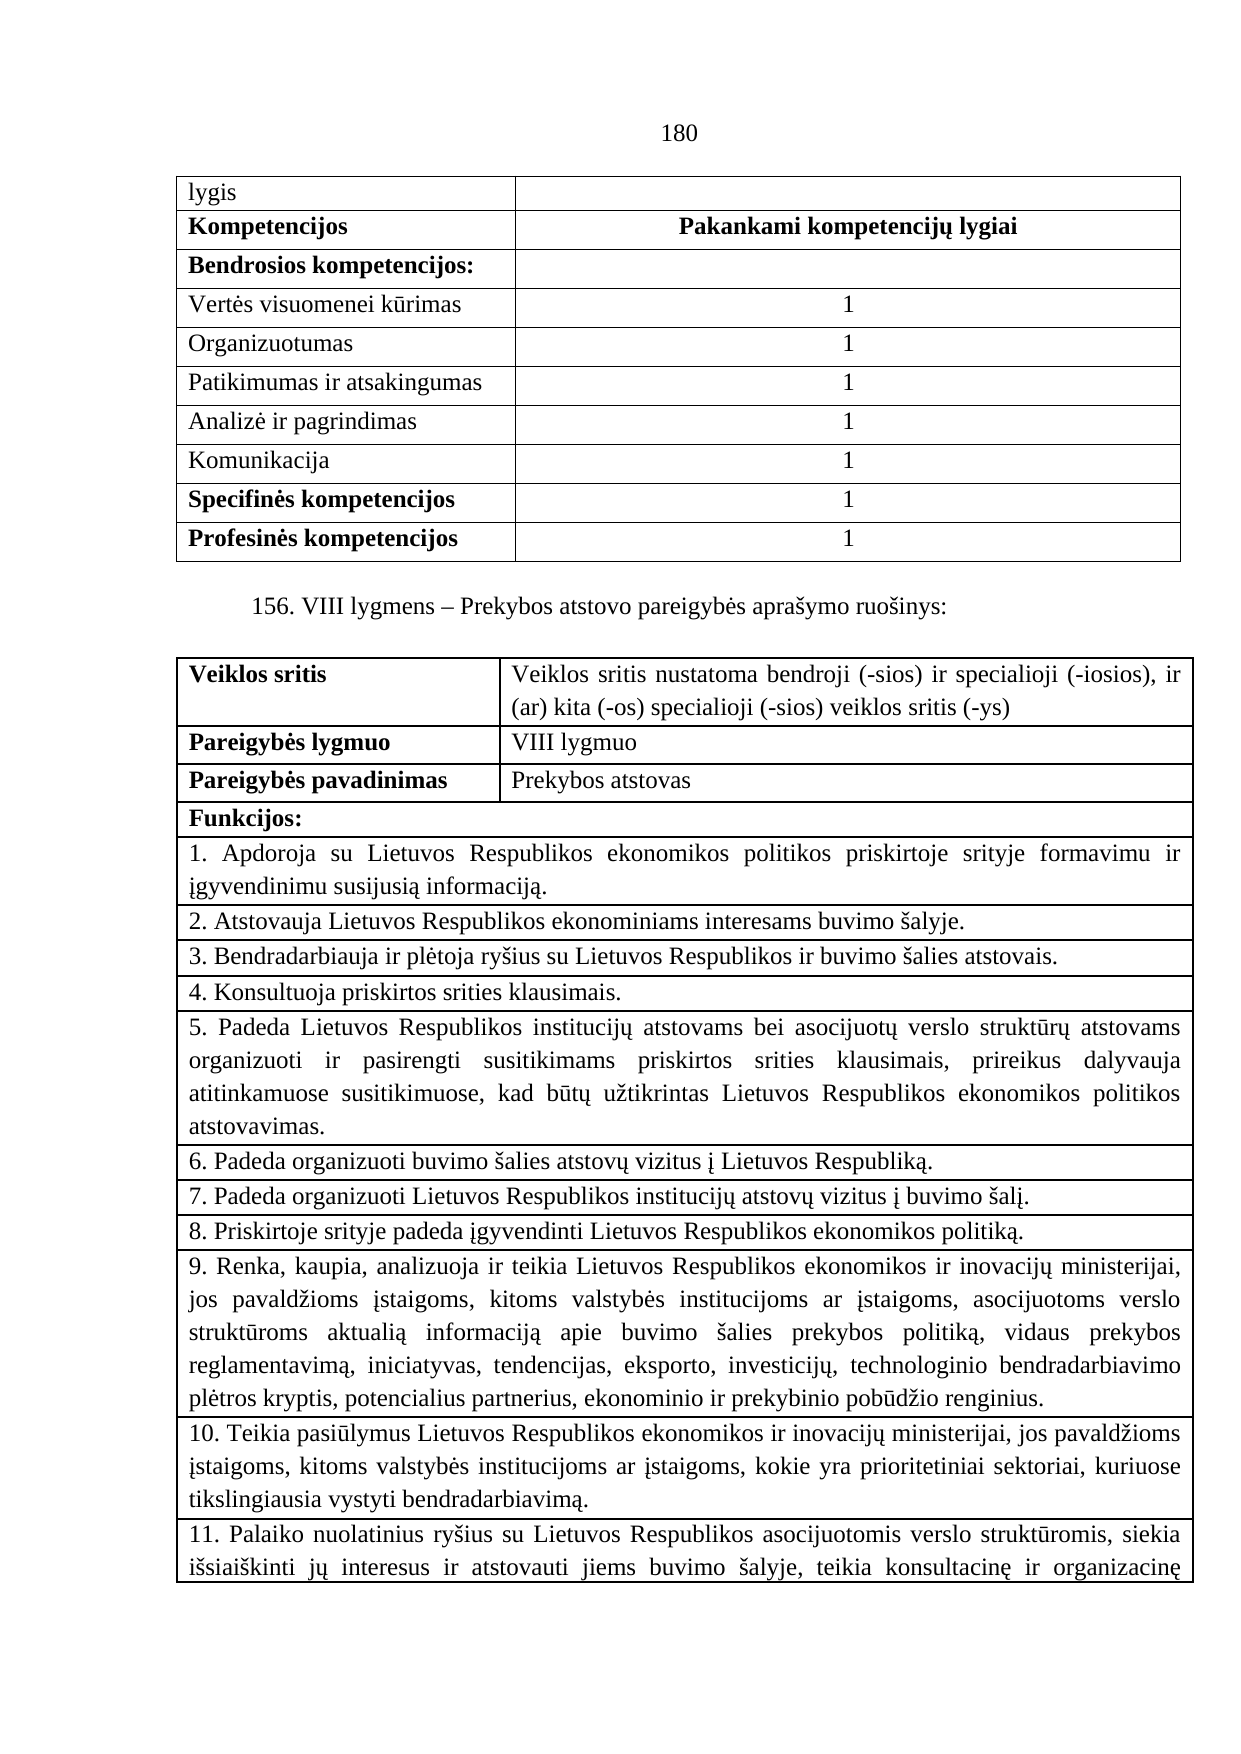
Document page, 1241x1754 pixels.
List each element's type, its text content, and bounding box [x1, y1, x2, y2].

table_cell 10. Teikia pasiūlymus Lietuvos Respublikos ekonomikos ir inovacijų ministerijai, jos pavaldžioms įstaigoms, kitoms valstybės institucijoms ar įstaigoms, kokie yra prioritetiniai sektoriai, kuriuose tikslingiausia vystyti bendradarbiavimą. [178, 1418, 1192, 1517]
table_cell 1 [516, 328, 1180, 366]
table_cell 9. Renka, kaupia, analizuoja ir teikia Lietuvos Respublikos ekonomikos ir inovacijų ministerijai, jos pavaldžioms įstaigoms, kitoms valstybės institucijoms ar įstaigoms, asocijuotoms verslo struktūroms aktualią informaciją apie buvimo šalies prekybos politiką, vidaus prekybos reglamentavimą, iniciatyvas, tendencijas, eksporto, investicijų, technologinio bendradarbiavimo plėtros kryptis, potencialius partnerius, ekonominio ir prekybinio pobūdžio renginius. [178, 1251, 1192, 1416]
table_cell Funkcijos: [178, 803, 1192, 836]
table_cell Patikimumas ir atsakingumas [177, 367, 515, 405]
table_cell 3. Bendradarbiauja ir plėtoja ryšius su Lietuvos Respublikos ir buvimo šalies atstovais. [178, 941, 1192, 974]
table_cell 6. Padeda organizuoti buvimo šalies atstovų vizitus į Lietuvos Respubliką. [178, 1146, 1192, 1179]
table_cell Bendrosios kompetencijos: [177, 250, 515, 288]
table_cell Kompetencijos [177, 211, 515, 249]
text 156. VIII lygmens – Prekybos atstovo pareigybės aprašymo ruošinys: [177, 591, 1181, 620]
table_cell Prekybos atstovas [501, 765, 1192, 801]
table_cell 1 [516, 406, 1180, 444]
table_cell 1 [516, 289, 1180, 327]
table_header Veiklos sritis [178, 659, 499, 725]
table_cell Organizuotumas [177, 328, 515, 366]
table_cell 7. Padeda organizuoti Lietuvos Respublikos institucijų atstovų vizitus į buvimo šalį. [178, 1181, 1192, 1214]
table_cell lygis [177, 177, 515, 210]
table_cell VIII lygmuo [501, 727, 1192, 763]
table_cell 1. Apdoroja su Lietuvos Respublikos ekonomikos politikos priskirtoje srityje formavimu ir įgyvendinimu susijusią informaciją. [178, 838, 1192, 904]
table_cell 1 [516, 523, 1180, 561]
table_cell Komunikacija [177, 445, 515, 483]
table_header Veiklos sritis nustatoma bendroji (-sios) ir specialioji (-iosios), ir (ar) kita (-os) specialioji (-sios) veiklos sritis (-ys) [501, 659, 1192, 725]
table_cell Profesinės kompetencijos [177, 523, 515, 561]
table_cell 11. Palaiko nuolatinius ryšius su Lietuvos Respublikos asocijuotomis verslo struktūromis, siekia išsiaiškinti jų interesus ir atstovauti jiems buvimo šalyje, teikia konsultacinę ir organizacinę [178, 1520, 1192, 1581]
table_cell Specifinės kompetencijos [177, 484, 515, 522]
table_cell 2. Atstovauja Lietuvos Respublikos ekonominiams interesams buvimo šalyje. [178, 906, 1192, 939]
table_cell [516, 177, 1180, 210]
table_cell 1 [516, 445, 1180, 483]
table_cell 5. Padeda Lietuvos Respublikos institucijų atstovams bei asocijuotų verslo struktūrų atstovams organizuoti ir pasirengti susitikimams priskirtos srities klausimais, prireikus dalyvauja atitinkamuose susitikimuose, kad būtų užtikrintas Lietuvos Respublikos ekonomikos politikos atstovavimas. [178, 1012, 1192, 1144]
table_cell 1 [516, 484, 1180, 522]
table_cell Vertės visuomenei kūrimas [177, 289, 515, 327]
table_cell 4. Konsultuoja priskirtos srities klausimais. [178, 977, 1192, 1009]
table_cell [516, 250, 1180, 288]
table_cell Analizė ir pagrindimas [177, 406, 515, 444]
table_cell Pareigybės lygmuo [178, 727, 499, 763]
table_cell 8. Priskirtoje srityje padeda įgyvendinti Lietuvos Respublikos ekonomikos politiką. [178, 1216, 1192, 1249]
table_cell Pakankami kompetencijų lygiai [516, 211, 1180, 249]
table_cell Pareigybės pavadinimas [178, 765, 499, 801]
table_cell 1 [516, 367, 1180, 405]
